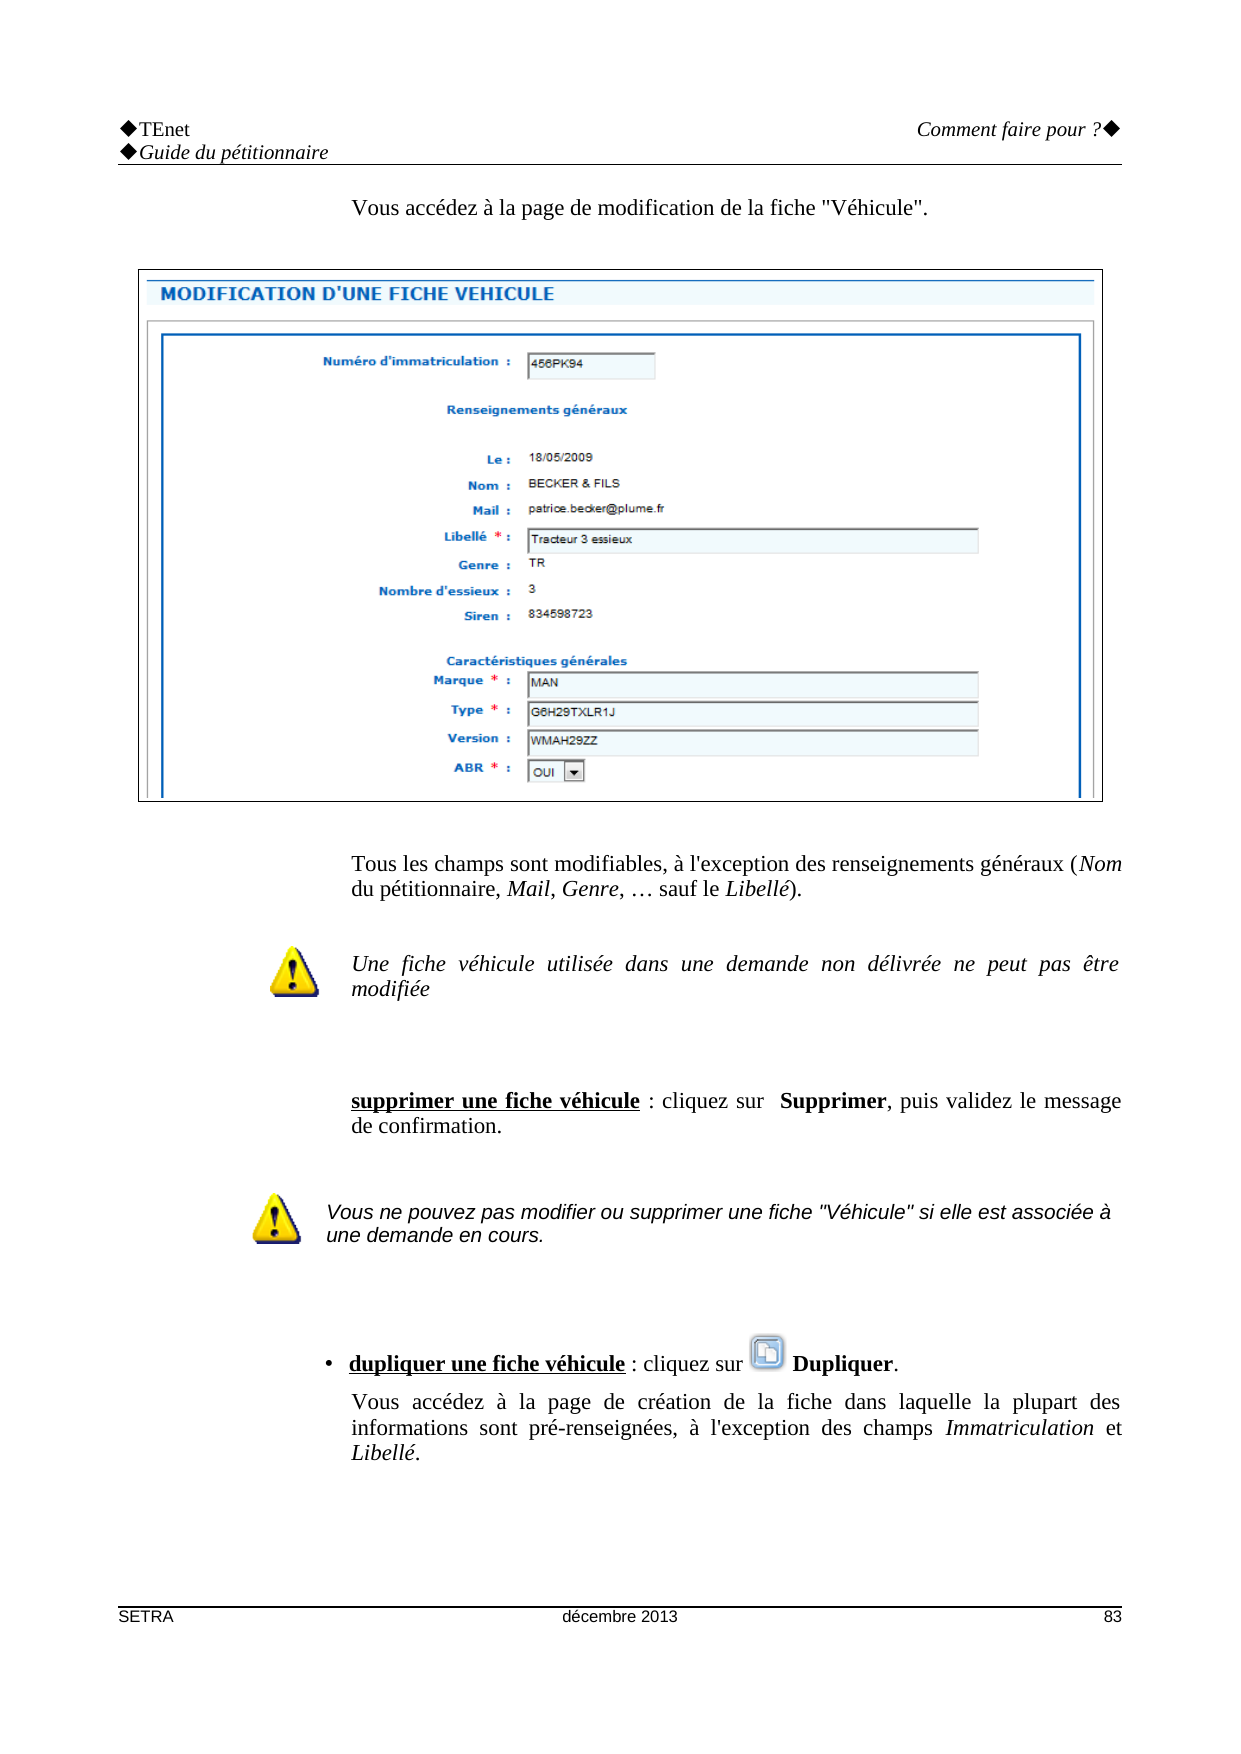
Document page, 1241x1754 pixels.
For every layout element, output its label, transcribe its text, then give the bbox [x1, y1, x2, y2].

picture [252, 1193, 303, 1244]
picture [748, 1333, 787, 1372]
list dupliquer une fiche véhicule : cliquez sur Dupliquer. [325, 1334, 1122, 1377]
picture [270, 946, 320, 997]
text Tous les champs sont modifiables, à l'exception des renseignements généraux (Nom du pétitionnaire, Mail, Genre, … sauf le Libellé). [351, 851, 1122, 902]
text Vous accédez à la page de modification de la fiche "Véhicule". [351, 195, 1122, 220]
text Une fiche véhicule utilisée dans une demande non délivrée ne peut pas être modifiée [351, 951, 1122, 1002]
table_header Vous ne pouvez pas modifier ou supprimer une fiche "Véhicule" si elle est associée à une demande en cours. [320, 1188, 1120, 1259]
text supprimer une fiche véhicule : cliquez sur Supprimer, puis validez le message de confirmation. [351, 1088, 1122, 1138]
table_header [247, 1188, 320, 1259]
text Vous accédez à la page de création de la fiche dans laquelle la plupart des informations sont pré-renseignées, à l'exception des champs Immatriculation et Libellé. [351, 1389, 1122, 1465]
picture [141, 273, 1099, 798]
